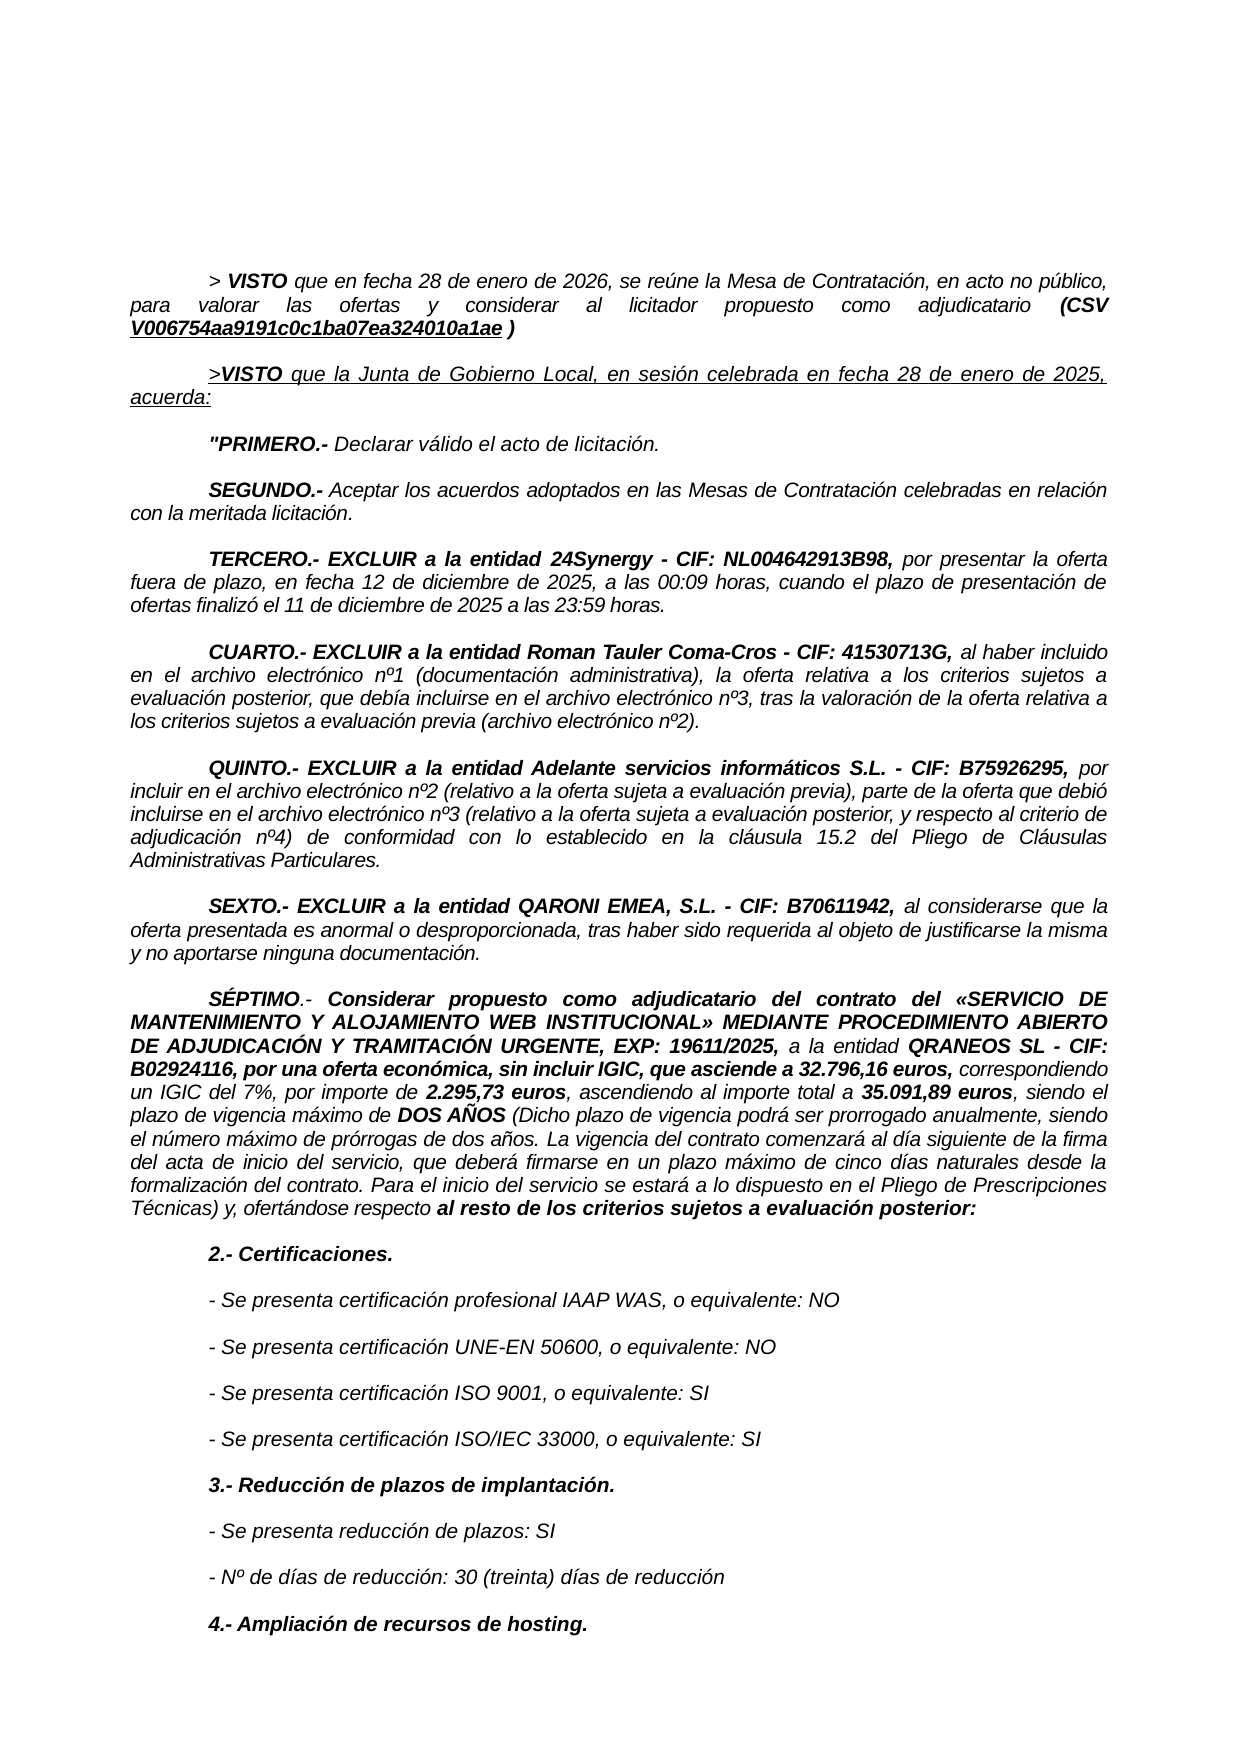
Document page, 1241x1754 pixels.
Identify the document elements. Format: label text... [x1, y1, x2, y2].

text - Nº de días de reducción: 30 (treinta) días de reducción [130, 1566, 1110, 1589]
text TERCERO.- EXCLUIR a la entidad 24Synergy - CIF: NL004642913B98, por presentar la oferta fuera de plazo, en fecha 12 de diciembre de 2025, a las 00:09 horas, cuando el plazo de presentación de ofertas finalizó el 11 de diciembre de 2025 a las 23:59 horas. [130, 548, 1110, 617]
text 2.- Certificaciones. [130, 1243, 1110, 1266]
text SEXTO.- EXCLUIR a la entidad QARONI EMEA, S.L. - CIF: B70611942, al considerarse que la oferta presentada es anormal o desproporcionada, tras haber sido requerida al objeto de justificarse la misma y no aportarse ninguna documentación. [130, 895, 1110, 965]
text >VISTO que la Junta de Gobierno Local, en sesión celebrada en fecha 28 de enero de 2025, acuerda: [130, 363, 1110, 409]
text - Se presenta certificación UNE-EN 50600, o equivalente: NO [130, 1335, 1110, 1358]
text 4.- Ampliación de recursos de hosting. [130, 1612, 1110, 1635]
text SÉPTIMO.- Considerar propuesto como adjudicatario del contrato del «SERVICIO DE MANTENIMIENTO Y ALOJAMIENTO WEB INSTITUCIONAL» MEDIANTE PROCEDIMIENTO ABIERTO DE ADJUDICACIÓN Y TRAMITACIÓN URGENTE, EXP: 19611/2025, a la entidad QRANEOS SL - CIF: B02924116, por una oferta económica, sin incluir IGIC, que asciende a 32.796,16 euros, correspondiendo un IGIC del 7%, por importe de 2.295,73 euros, ascendiendo al importe total a 35.091,89 euros, siendo el plazo de vigencia máximo de DOS AÑOS (Dicho plazo de vigencia podrá ser prorrogado anualmente, siendo el número máximo de prórrogas de dos años. La vigencia del contrato comenzará al día siguiente de la firma del acta de inicio del servicio, que deberá firmarse en un plazo máximo de cinco días naturales desde la formalización del contrato. Para el inicio del servicio se estará a lo dispuesto en el Pliego de Prescripciones Técnicas) y, ofertándose respecto al resto de los criterios sujetos a evaluación posterior: [130, 988, 1110, 1220]
text > VISTO que en fecha 28 de enero de 2026, se reúne la Mesa de Contratación, en acto no público, para valorar las ofertas y considerar al licitador propuesto como adjudicatario (CSV V006754aa9191c0c1ba07ea324010a1ae ) [130, 270, 1110, 340]
text - Se presenta certificación ISO 9001, o equivalente: SI [130, 1381, 1110, 1404]
text - Se presenta certificación profesional IAAP WAS, o equivalente: NO [130, 1289, 1110, 1312]
text CUARTO.- EXCLUIR a la entidad Roman Tauler Coma-Cros - CIF: 41530713G, al haber incluido en el archivo electrónico nº1 (documentación administrativa), la oferta relativa a los criterios sujetos a evaluación posterior, que debía incluirse en el archivo electrónico nº3, tras la valoración de la oferta relativa a los criterios sujetos a evaluación previa (archivo electrónico nº2). [130, 640, 1110, 733]
text - Se presenta certificación ISO/IEC 33000, o equivalente: SI [130, 1427, 1110, 1451]
text 3.- Reducción de plazos de implantación. [130, 1474, 1110, 1497]
text QUINTO.- EXCLUIR a la entidad Adelante servicios informáticos S.L. - CIF: B75926295, por incluir en el archivo electrónico nº2 (relativo a la oferta sujeta a evaluación previa), parte de la oferta que debió incluirse en el archivo electrónico nº3 (relativo a la oferta sujeta a evaluación posterior, y respecto al criterio de adjudicación nº4) de conformidad con lo establecido en la cláusula 15.2 del Pliego de Cláusulas Administrativas Particulares. [130, 756, 1110, 872]
text - Se presenta reducción de plazos: SI [130, 1520, 1110, 1543]
text SEGUNDO.- Aceptar los acuerdos adoptados en las Mesas de Contratación celebradas en relación con la meritada licitación. [130, 478, 1110, 525]
text "PRIMERO.- Declarar válido el acto de licitación. [130, 432, 1110, 455]
